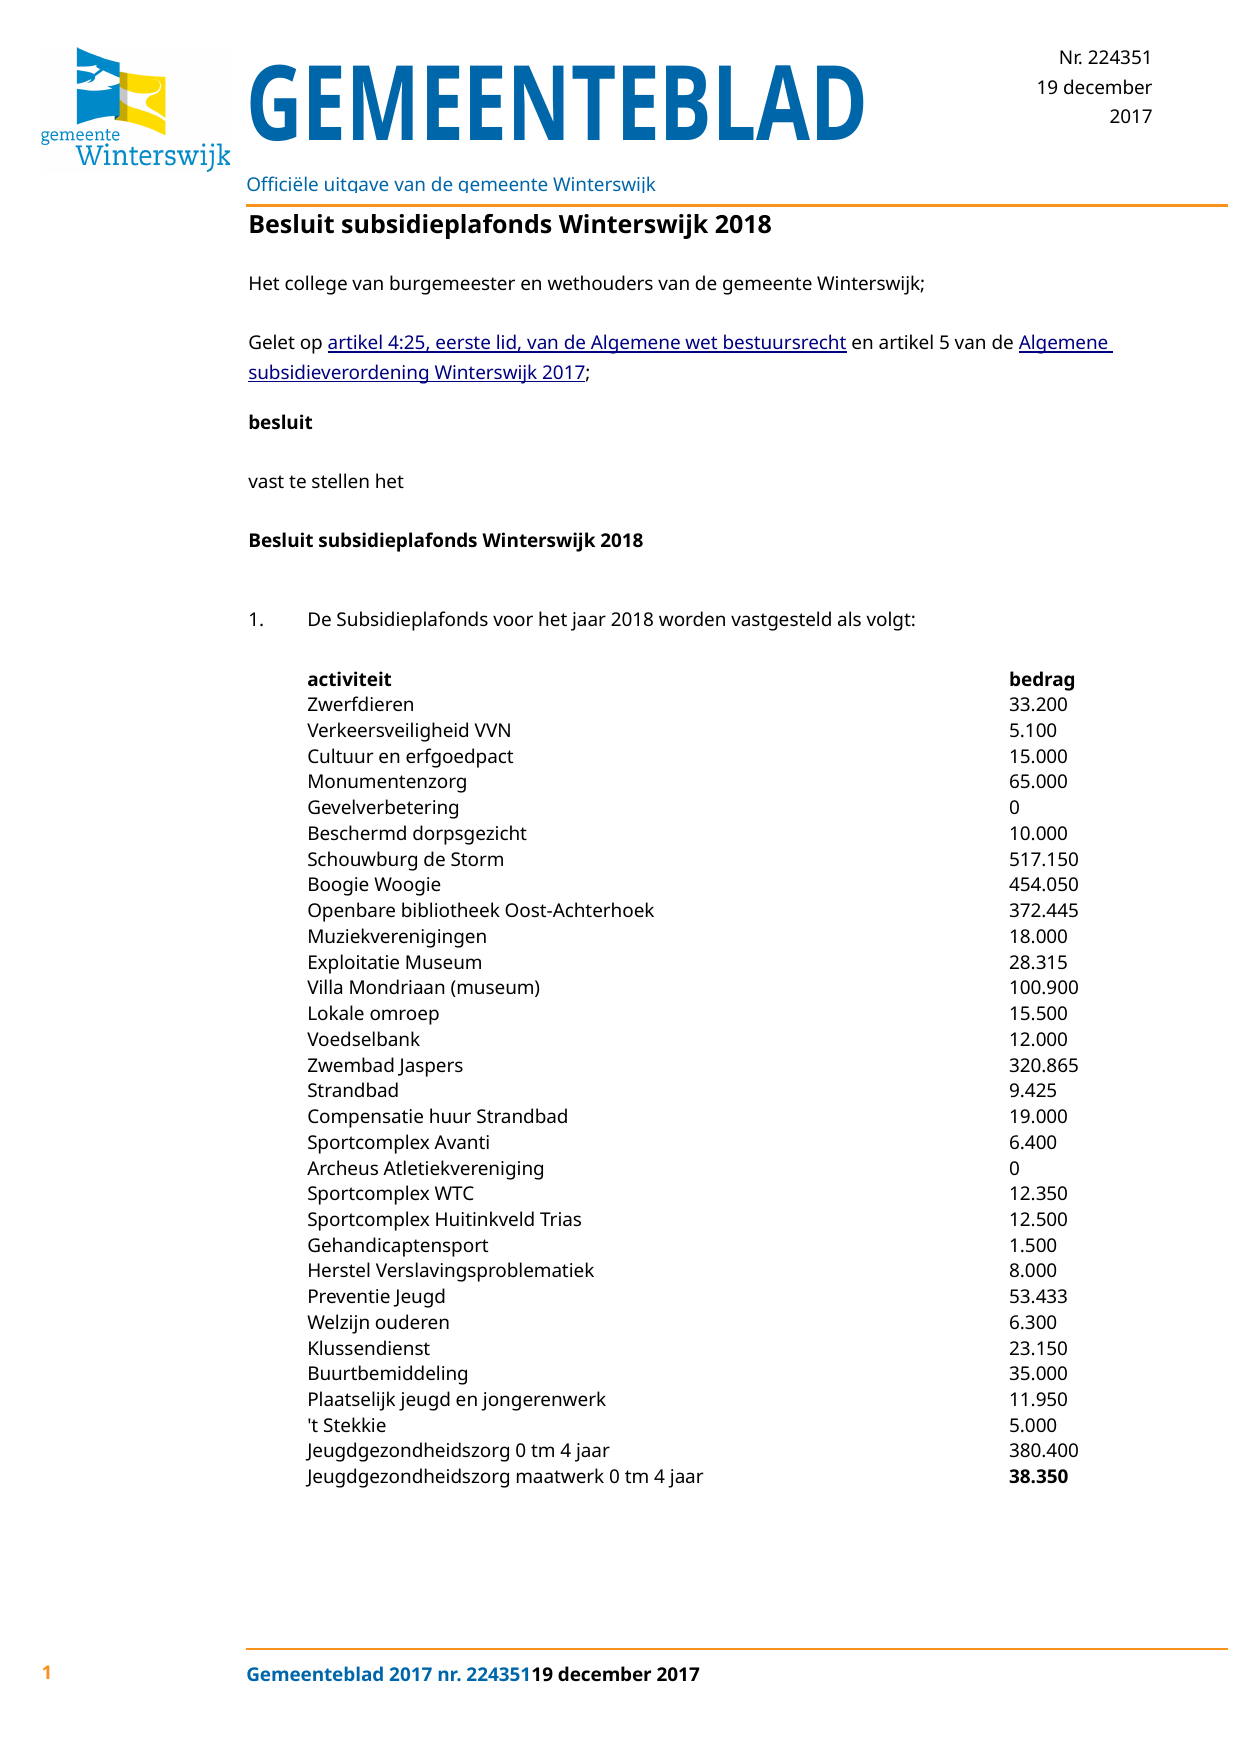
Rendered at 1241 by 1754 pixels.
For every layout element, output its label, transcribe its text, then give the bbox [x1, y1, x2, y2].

table_cell Exploitatie Museum [307, 949, 1009, 974]
table_cell 18.000 [1009, 923, 1211, 949]
table_cell Muziekverenigingen [307, 923, 1009, 949]
table_cell 320.865 [1009, 1052, 1211, 1077]
table_cell Compensatie huur Strandbad [307, 1103, 1009, 1129]
table_cell 35.000 [1009, 1361, 1211, 1386]
table_cell Klussendienst [307, 1335, 1009, 1361]
table_cell Strandbad [307, 1078, 1009, 1103]
table_cell Voedselbank [307, 1026, 1009, 1052]
table_cell 372.445 [1009, 898, 1211, 923]
table_cell 23.150 [1009, 1335, 1211, 1361]
table_cell Jeugdgezondheidszorg 0 tm 4 jaar [307, 1438, 1009, 1463]
table_cell Schouwburg de Storm [307, 846, 1009, 872]
table_cell Cultuur en erfgoedpact [307, 743, 1009, 769]
table_cell Beschermd dorpsgezicht [307, 820, 1009, 846]
table_cell 517.150 [1009, 846, 1211, 872]
table_cell Gevelverbetering [307, 795, 1009, 820]
picture [225, 153, 231, 162]
table_cell 0 [1009, 795, 1211, 820]
table_cell 19.000 [1009, 1103, 1211, 1129]
table_cell Herstel Verslavingsproblematiek [307, 1258, 1009, 1283]
table_cell 15.000 [1009, 743, 1211, 769]
table_cell Jeugdgezondheidszorg maatwerk 0 tm 4 jaar [307, 1464, 1009, 1489]
table_cell Boogie Woogie [307, 872, 1009, 897]
table_cell 454.050 [1009, 872, 1211, 897]
table_cell 8.000 [1009, 1258, 1211, 1283]
text Besluit subsidieplafonds Winterswijk 2018 [248, 528, 1152, 553]
table_cell Sportcomplex Avanti [307, 1129, 1009, 1155]
table_cell Sportcomplex WTC [307, 1180, 1009, 1206]
table_cell 5.000 [1009, 1412, 1211, 1438]
text Besluit subsidieplafonds Winterswijk 2018 [248, 207, 1152, 241]
text besluit [248, 409, 1152, 435]
table_cell Openbare bibliotheek Oost-Achterhoek [307, 898, 1009, 923]
table_cell 65.000 [1009, 769, 1211, 794]
table_cell Preventie Jeugd [307, 1283, 1009, 1309]
table_cell 1.500 [1009, 1232, 1211, 1258]
table_cell Archeus Atletiekvereniging [307, 1155, 1009, 1180]
table_cell 't Stekkie [307, 1412, 1009, 1438]
table_cell 380.400 [1009, 1438, 1211, 1463]
table_cell 11.950 [1009, 1386, 1211, 1412]
text Gelet op artikel 4:25, eerste lid, van de Algemene wet bestuursrecht en artikel 5 van de Algemene subsidieverordening Winterswijk 2017; [248, 329, 1152, 385]
table_header activiteit [307, 666, 1009, 692]
table_cell 0 [1009, 1155, 1211, 1180]
table_cell 53.433 [1009, 1283, 1211, 1309]
table_cell Zwerfdieren [307, 692, 1009, 717]
table_cell 100.900 [1009, 975, 1211, 1000]
text vast te stellen het [248, 468, 1152, 494]
table_cell 12.000 [1009, 1026, 1211, 1052]
text Het college van burgemeester en wethouders van de gemeente Winterswijk; [248, 270, 1152, 296]
table_cell 28.315 [1009, 949, 1211, 974]
table_cell 33.200 [1009, 692, 1211, 717]
table_cell 15.500 [1009, 1000, 1211, 1026]
table_cell 12.350 [1009, 1180, 1211, 1206]
table_cell 5.100 [1009, 717, 1211, 743]
table_cell Welzijn ouderen [307, 1309, 1009, 1335]
picture [41, 47, 231, 172]
list De Subsidieplafonds voor het jaar 2018 worden vastgesteld als volgt: [248, 607, 1152, 632]
table_cell 10.000 [1009, 820, 1211, 846]
table_cell 38.350 [1009, 1464, 1211, 1489]
table_cell Villa Mondriaan (museum) [307, 975, 1009, 1000]
table_cell 12.500 [1009, 1206, 1211, 1232]
table_cell 6.400 [1009, 1129, 1211, 1155]
table_cell Plaatselijk jeugd en jongerenwerk [307, 1386, 1009, 1412]
table_cell Monumentenzorg [307, 769, 1009, 794]
table_cell Sportcomplex Huitinkveld Trias [307, 1206, 1009, 1232]
table_cell 6.300 [1009, 1309, 1211, 1335]
table_header bedrag [1009, 666, 1211, 692]
table_cell Zwembad Jaspers [307, 1052, 1009, 1077]
table_cell Gehandicaptensport [307, 1232, 1009, 1258]
table_cell Lokale omroep [307, 1000, 1009, 1026]
table_cell Verkeersveiligheid VVN [307, 717, 1009, 743]
table_cell Buurtbemiddeling [307, 1361, 1009, 1386]
table_cell 9.425 [1009, 1078, 1211, 1103]
